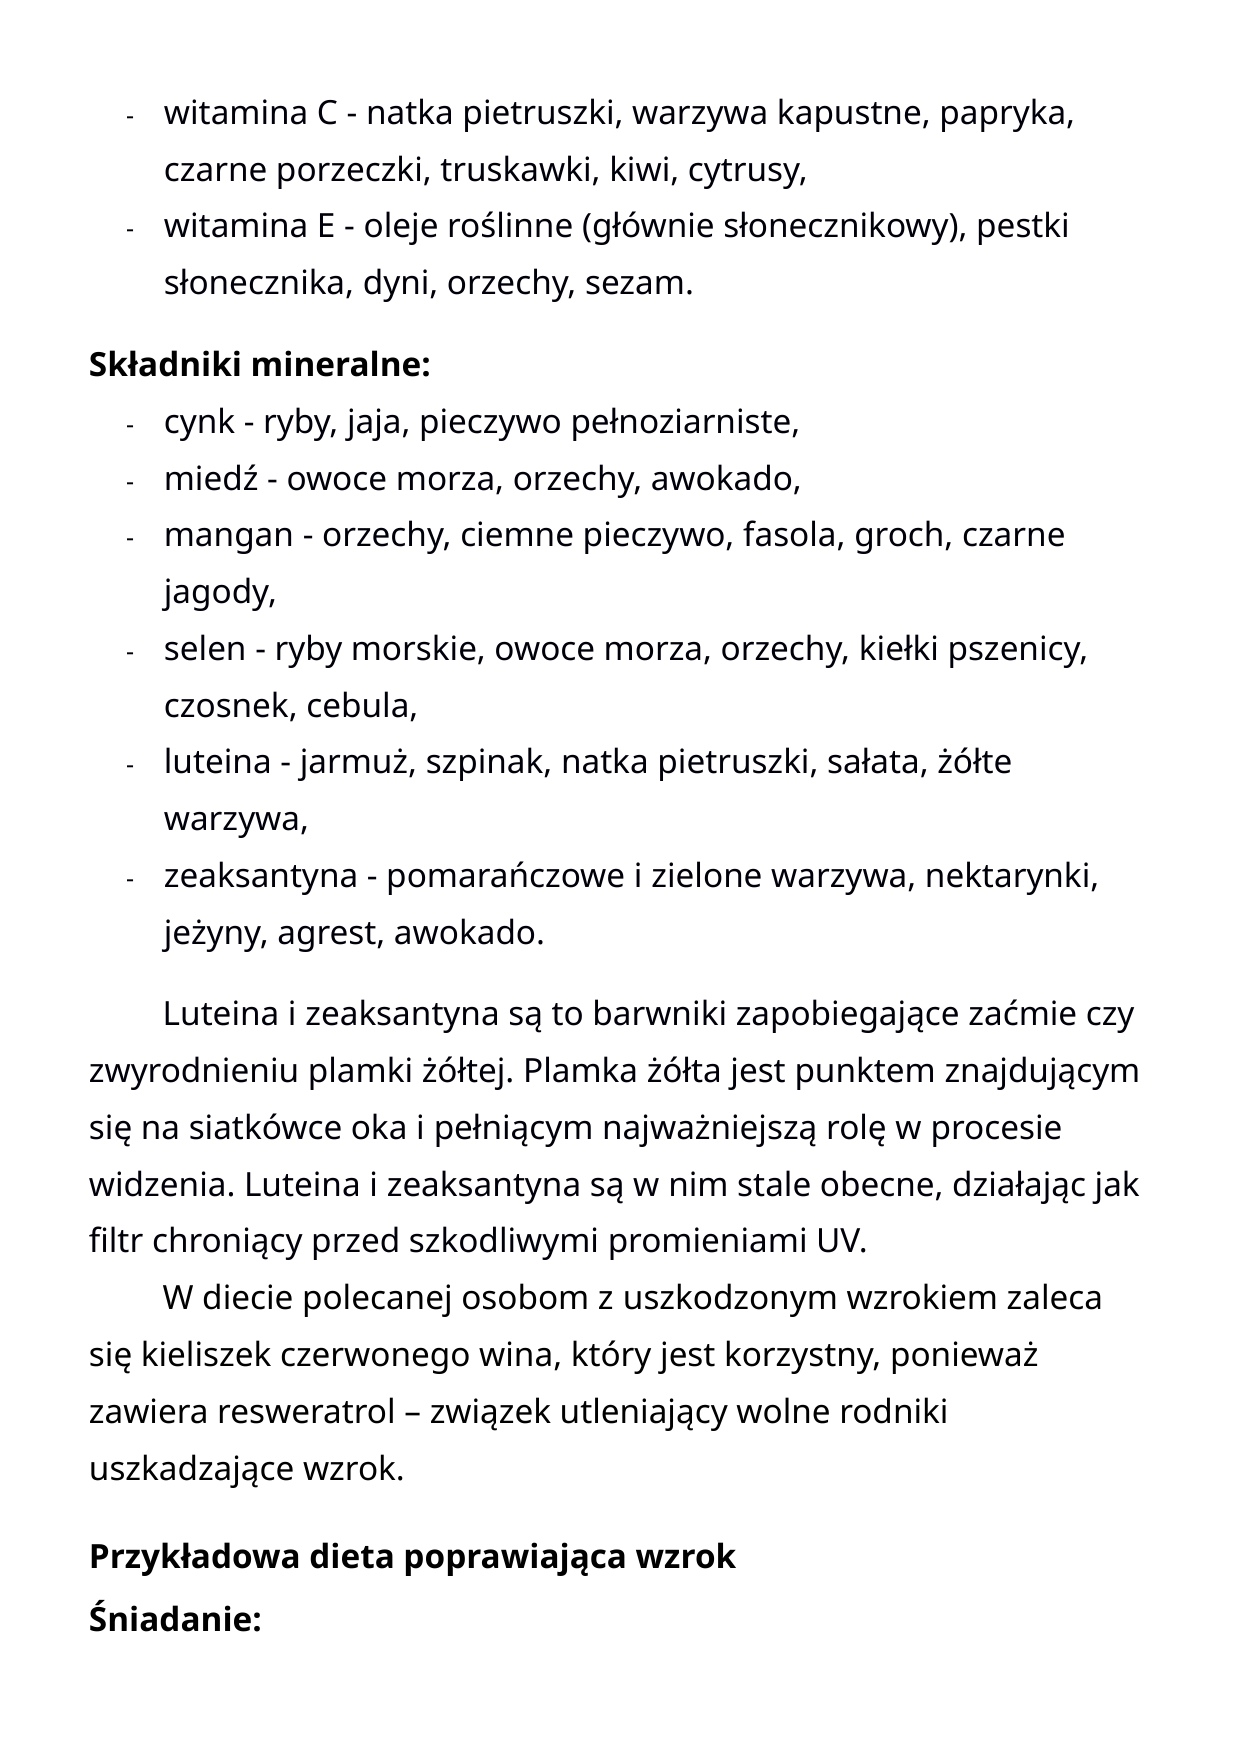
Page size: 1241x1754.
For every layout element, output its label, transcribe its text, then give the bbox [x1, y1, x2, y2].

list miedź - owoce morza, orzechy, awokado, [126, 454, 1152, 500]
list mangan - orzechy, ciemne pieczywo, fasola, groch, czarne jagody, [126, 511, 1152, 613]
text Luteina i zeaksantyna są to barwniki zapobiegające zaćmie czy zwyrodnieniu plamki żółtej. Plamka żółta jest punktem znajdującym się na siatkówce oka i pełniącym najważniejszą rolę w procesie widzenia. Luteina i zeaksantyna są w nim stale obecne, działając jak filtr chroniący przed szkodliwymi promieniami UV. [89, 990, 1152, 1263]
list selen - ryby morskie, owoce morza, orzechy, kiełki pszenicy, czosnek, cebula, [126, 624, 1152, 727]
list witamina E - oleje roślinne (głównie słonecznikowy), pestki słonecznika, dyni, orzechy, sezam. [126, 202, 1152, 304]
text Śniadanie: [89, 1595, 1152, 1641]
subtitle Przykładowa dieta poprawiająca wzrok [89, 1532, 1152, 1578]
list witamina C - natka pietruszki, warzywa kapustne, papryka, czarne porzeczki, truskawki, kiwi, cytrusy, [126, 89, 1152, 191]
list zeaksantyna - pomarańczowe i zielone warzywa, nektarynki, jeżyny, agrest, awokado. [126, 852, 1152, 954]
text W diecie polecanej osobom z uszkodzonym wzrokiem zaleca się kieliszek czerwonego wina, który jest korzystny, ponieważ zawiera resweratrol – związek utleniający wolne rodniki uszkadzające wzrok. [89, 1274, 1152, 1490]
text Składniki mineralne: [89, 341, 1152, 386]
list luteina - jarmuż, szpinak, natka pietruszki, sałata, żółte warzywa, [126, 738, 1152, 840]
list cynk - ryby, jaja, pieczywo pełnoziarniste, [126, 397, 1152, 443]
